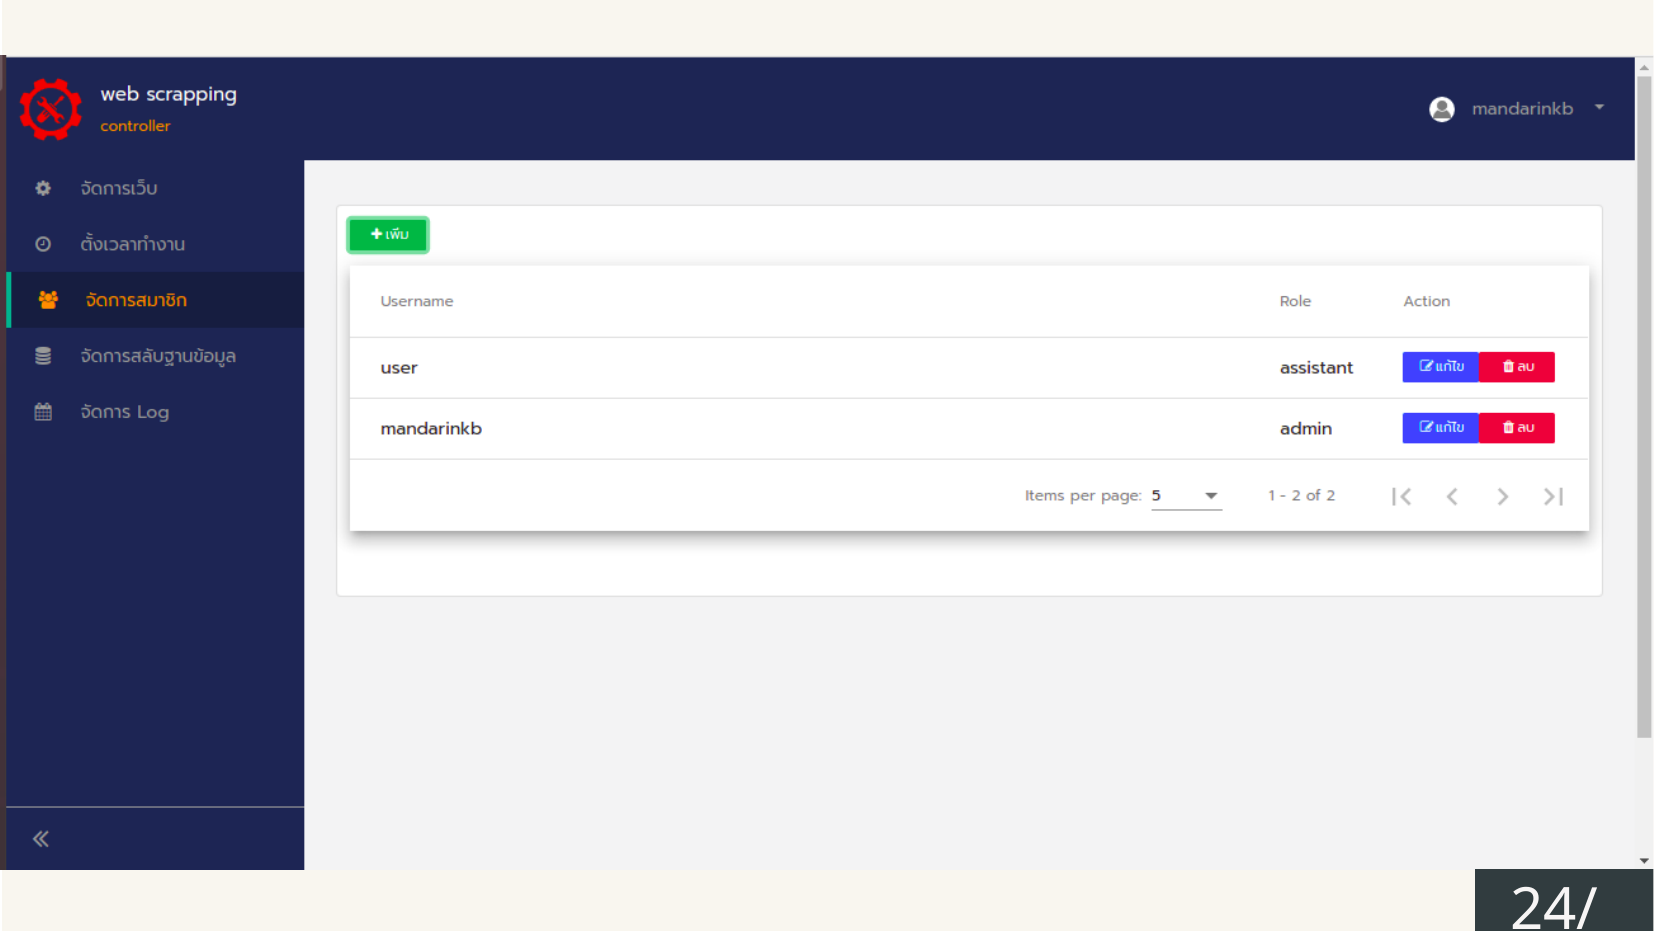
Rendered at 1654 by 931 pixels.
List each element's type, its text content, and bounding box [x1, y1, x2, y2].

picture [0, 0, 1654, 931]
text_box 24/30 [1495, 860, 1636, 931]
